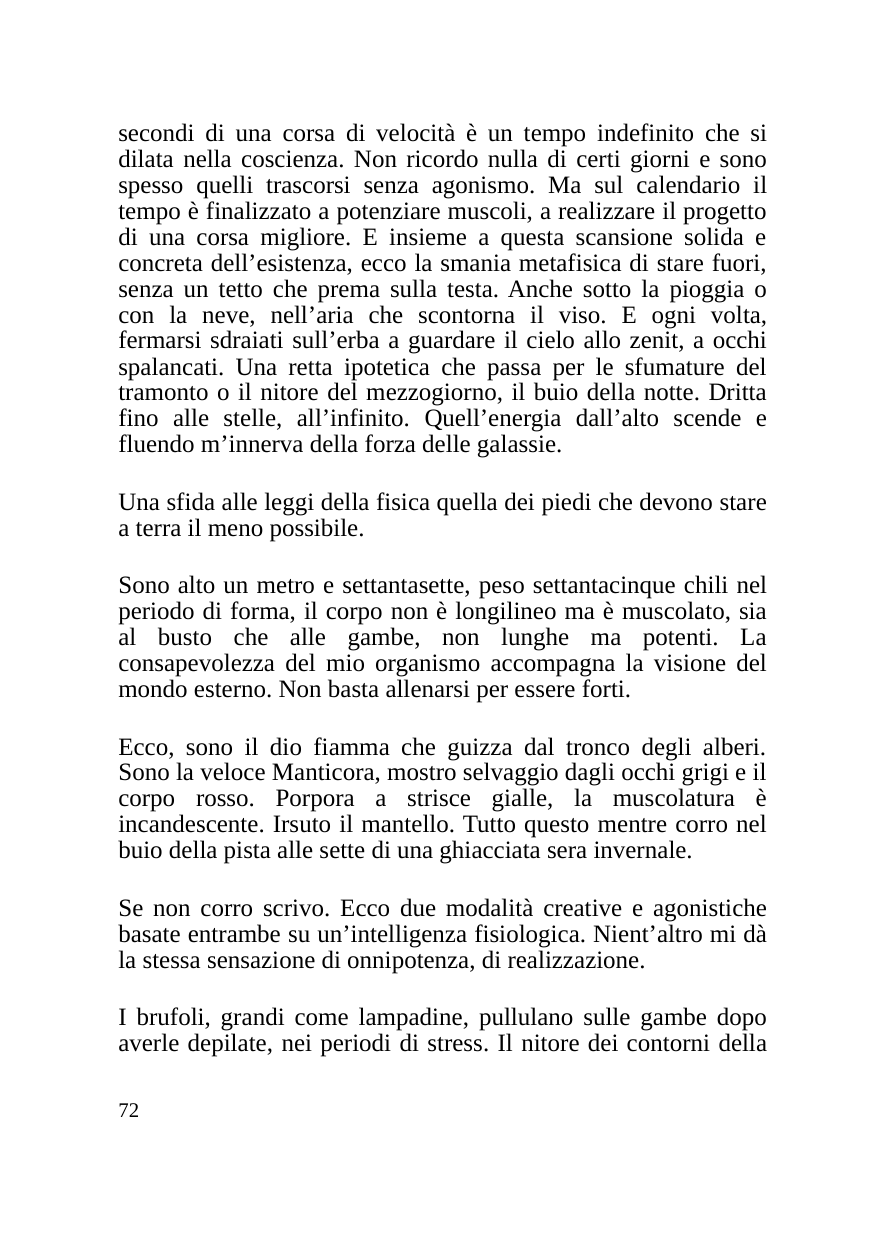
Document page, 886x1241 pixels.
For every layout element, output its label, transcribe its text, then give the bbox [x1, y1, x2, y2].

text secondi di una corsa di velocità è un tempo indefinito che si dilata nella coscienza. Non ricordo nulla di certi giorni e sono spesso quelli trascorsi senza agonismo. Ma sul calendario il tempo è finalizzato a potenziare muscoli, a realizzare il progetto di una corsa migliore. E insieme a questa scansione solida e concreta dell’esistenza, ecco la smania metafisica di stare fuori, senza un tetto che prema sulla testa. Anche sotto la pioggia o con la neve, nell’aria che scontorna il viso. E ogni volta, fermarsi sdraiati sull’erba a guardare il cielo allo zenit, a occhi spalancati. Una retta ipotetica che passa per le sfumature del tramonto o il nitore del mezzogiorno, il buio della notte. Dritta fino alle stelle, all’infinito. Quell’energia dall’alto scende e fluendo m’innerva della forza delle galassie. [118, 118, 768, 458]
text Una sfida alle leggi della fisica quella dei piedi che devono stare a terra il meno possibile. [118, 487, 768, 542]
text Ecco, sono il dio fiamma che guizza dal tronco degli alberi. Sono la veloce Manticora, mostro selvaggio dagli occhi grigi e il corpo rosso. Porpora a strisce gialle, la muscolatura è incandescente. Irsuto il mantello. Tutto questo mentre corro nel buio della pista alle sette di una ghiacciata sera invernale. [118, 732, 768, 864]
text Sono alto un metro e settantasette, peso settantacinque chili nel periodo di forma, il corpo non è longilineo ma è muscolato, sia al busto che alle gambe, non lunghe ma potenti. La consapevolezza del mio organismo accompagna la visione del mondo esterno. Non basta allenarsi per essere forti. [118, 570, 768, 703]
text Se non corro scrivo. Ecco due modalità creative e agonistiche basate entrambe su un’intelligenza fisiologica. Nient’altro mi dà la stessa sensazione di onnipotenza, di realizzazione. [118, 893, 768, 973]
text I brufoli, grandi come lampadine, pullulano sulle gambe dopo averle depilate, nei periodi di stress. Il nitore dei contorni della [118, 1002, 768, 1057]
